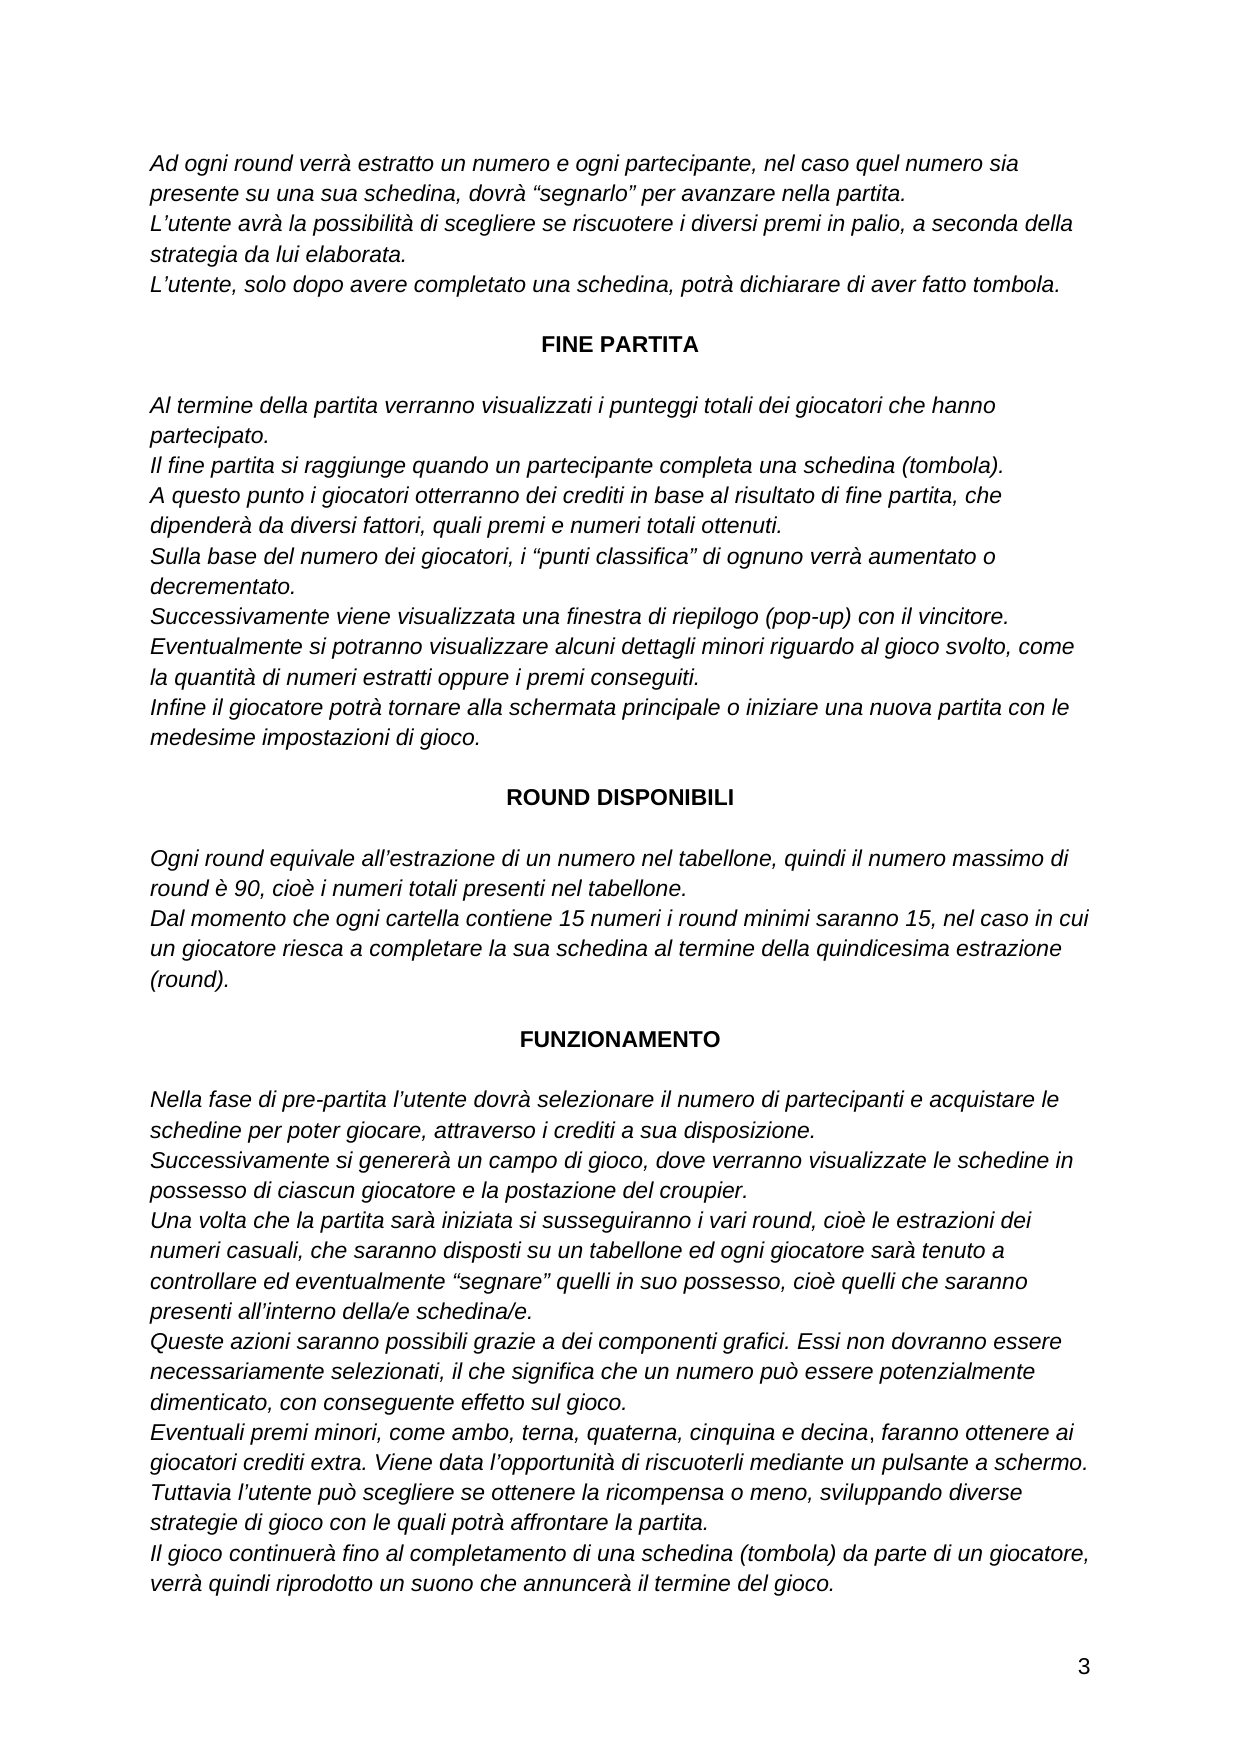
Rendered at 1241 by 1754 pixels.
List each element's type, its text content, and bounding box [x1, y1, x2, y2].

text L’utente, solo dopo avere completato una schedina, potrà dichiarare di aver fatto tombola. [150, 271, 1090, 297]
text A questo punto i giocatori otterranno dei crediti in base al risultato di fine partita, che dipenderà da diversi fattori, quali premi e numeri totali ottenuti. [150, 482, 1090, 539]
text Queste azioni saranno possibili grazie a dei componenti grafici. Essi non dovranno essere necessariamente selezionati, il che significa che un numero può essere potenzialmente dimenticato, con conseguente effetto sul gioco. [150, 1328, 1090, 1415]
text Infine il giocatore potrà tornare alla schermata principale o iniziare una nuova partita con le medesime impostazioni di gioco. [150, 694, 1090, 750]
text Ad ogni round verrà estratto un numero e ogni partecipante, nel caso quel numero sia presente su una sua schedina, dovrà “segnarlo” per avanzare nella partita. [150, 150, 1090, 207]
text L’utente avrà la possibilità di scegliere se riscuotere i diversi premi in palio, a seconda della strategia da lui elaborata. [150, 210, 1090, 267]
text Nella fase di pre-partita l’utente dovrà selezionare il numero di partecipanti e acquistare le schedine per poter giocare, attraverso i crediti a sua disposizione. [150, 1086, 1090, 1143]
text Ogni round equivale all’estrazione di un numero nel tabellone, quindi il numero massimo di round è 90, cioè i numeri totali presenti nel tabellone. [150, 845, 1090, 901]
text ROUND DISPONIBILI [150, 784, 1090, 811]
text Successivamente viene visualizzata una finestra di riepilogo (pop-up) con il vincitore. [150, 603, 1090, 629]
text FUNZIONAMENTO [150, 1026, 1090, 1052]
text Eventualmente si potranno visualizzare alcuni dettagli minori riguardo al gioco svolto, come la quantità di numeri estratti oppure i premi conseguiti. [150, 633, 1090, 690]
text FINE PARTITA [150, 331, 1090, 358]
text Il gioco continuerà fino al completamento di una schedina (tombola) da parte di un giocatore, verrà quindi riprodotto un suono che annuncerà il termine del gioco. [150, 1539, 1090, 1596]
text Il fine partita si raggiunge quando un partecipante completa una schedina (tombola). [150, 452, 1090, 478]
text Dal momento che ogni cartella contiene 15 numeri i round minimi saranno 15, nel caso in cui un giocatore riesca a completare la sua schedina al termine della quindicesima estrazione (round). [150, 905, 1090, 992]
text Una volta che la partita sarà iniziata si susseguiranno i vari round, cioè le estrazioni dei numeri casuali, che saranno disposti su un tabellone ed ogni giocatore sarà tenuto a controllare ed eventualmente “segnare” quelli in suo possesso, cioè quelli che saranno presenti all’interno della/e schedina/e. [150, 1207, 1090, 1324]
text Successivamente si genererà un campo di gioco, dove verranno visualizzate le schedine in possesso di ciascun giocatore e la postazione del croupier. [150, 1147, 1090, 1203]
text Al termine della partita verranno visualizzati i punteggi totali dei giocatori che hanno partecipato. [150, 392, 1090, 448]
text Eventuali premi minori, come ambo, terna, quaterna, cinquina e decina, faranno ottenere ai giocatori crediti extra. Viene data l’opportunità di riscuoterli mediante un pulsante a schermo. Tuttavia l’utente può scegliere se ottenere la ricompensa o meno, sviluppando diverse strategie di gioco con le quali potrà affrontare la partita. [150, 1419, 1090, 1536]
text Sulla base del numero dei giocatori, i “punti classifica” di ognuno verrà aumentato o decrementato. [150, 543, 1090, 599]
